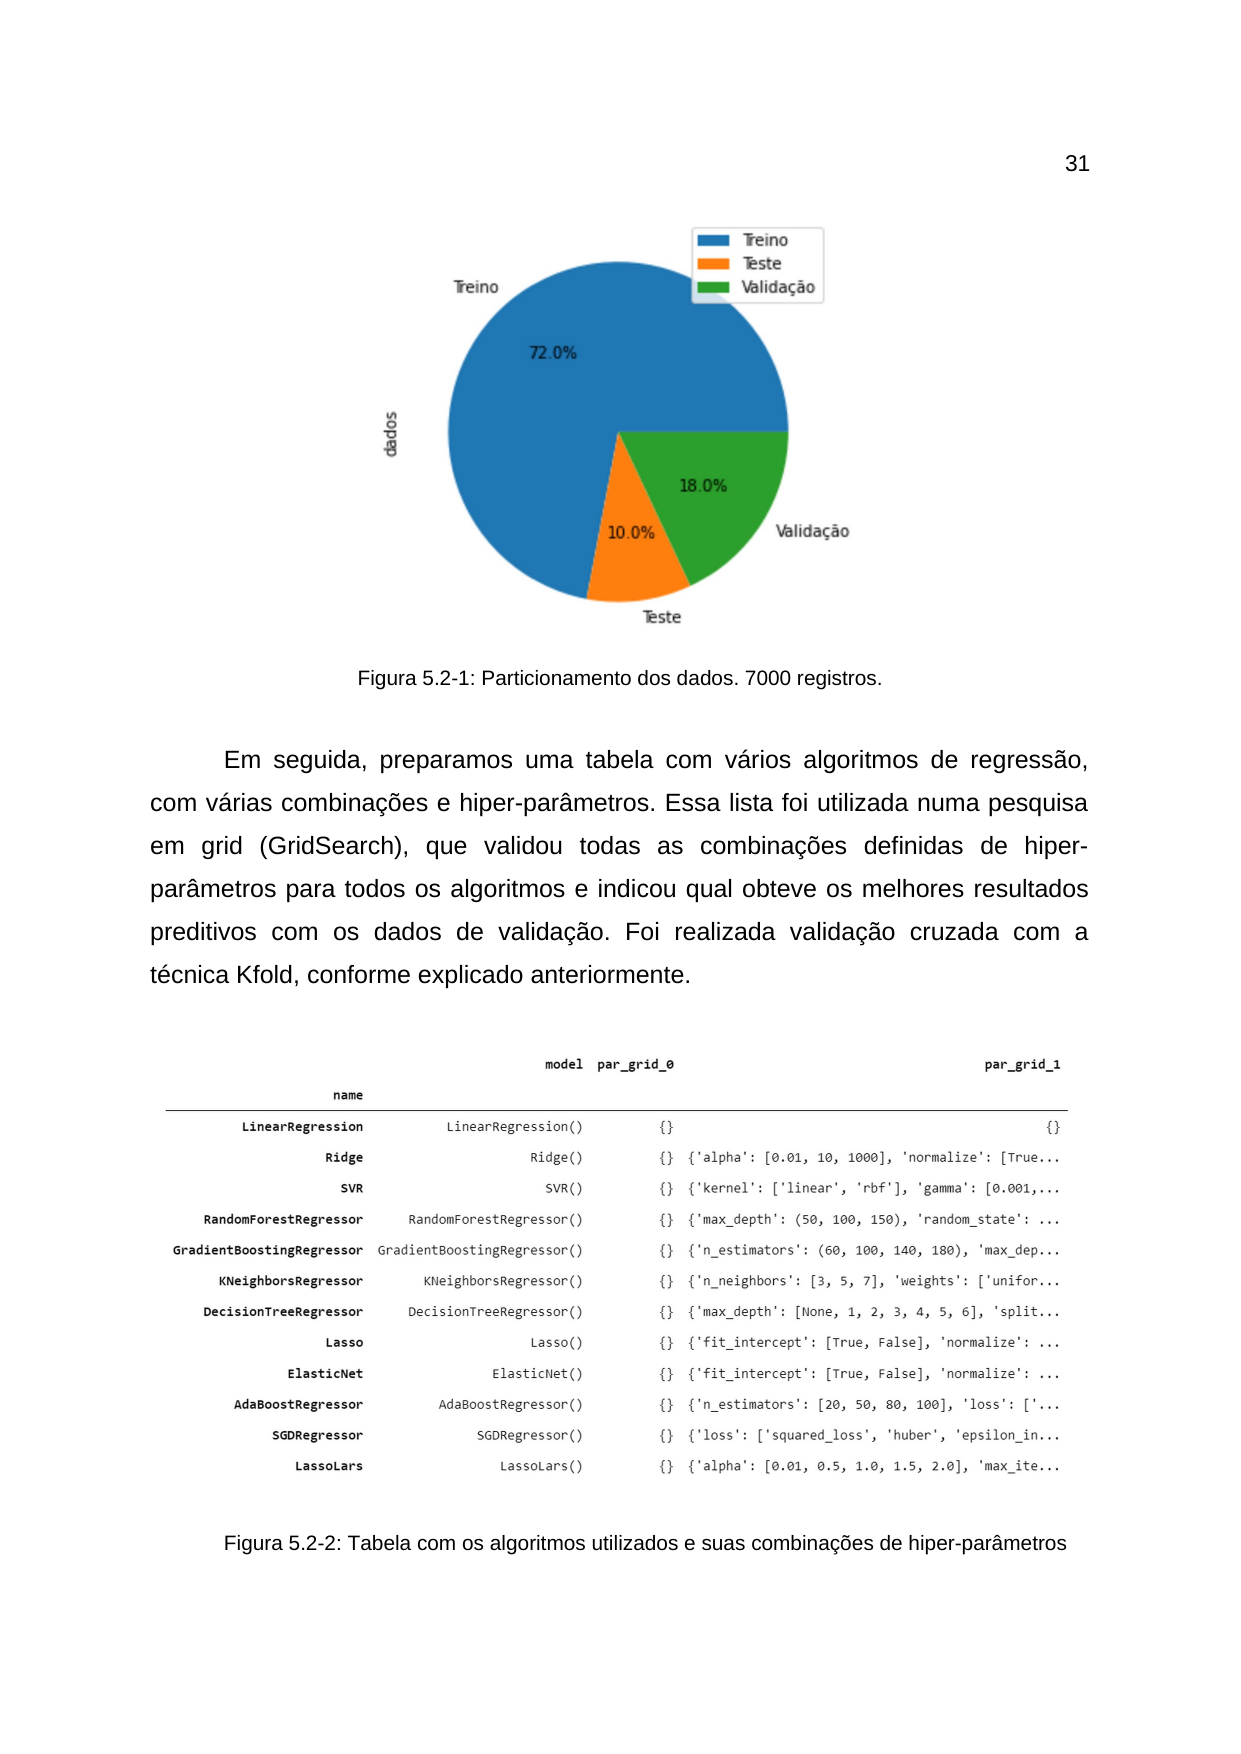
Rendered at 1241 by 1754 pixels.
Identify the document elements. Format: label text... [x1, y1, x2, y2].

picture [150, 1046, 1091, 1505]
text Figura 5.2-1: Particionamento dos dados. 7000 registros. [150, 654, 1090, 690]
text Figura 5.2-2: Tabela com os algoritmos utilizados e suas combinações de hiper-parâmetros [150, 1505, 1090, 1555]
text Em seguida, preparamos uma tabela com vários algoritmos de regressão, com várias combinações e hiper-parâmetros. Essa lista foi utilizada numa pesquisa em grid (GridSearch), que validou todas as combinações definidas de hiper-parâmetros para todos os algoritmos e indicou qual obteve os melhores resultados preditivos com os dados de validação. Foi realizada validação cruzada com a técnica Kfold, conforme explicado anteriormente. [150, 745, 1090, 989]
picture [358, 205, 883, 654]
